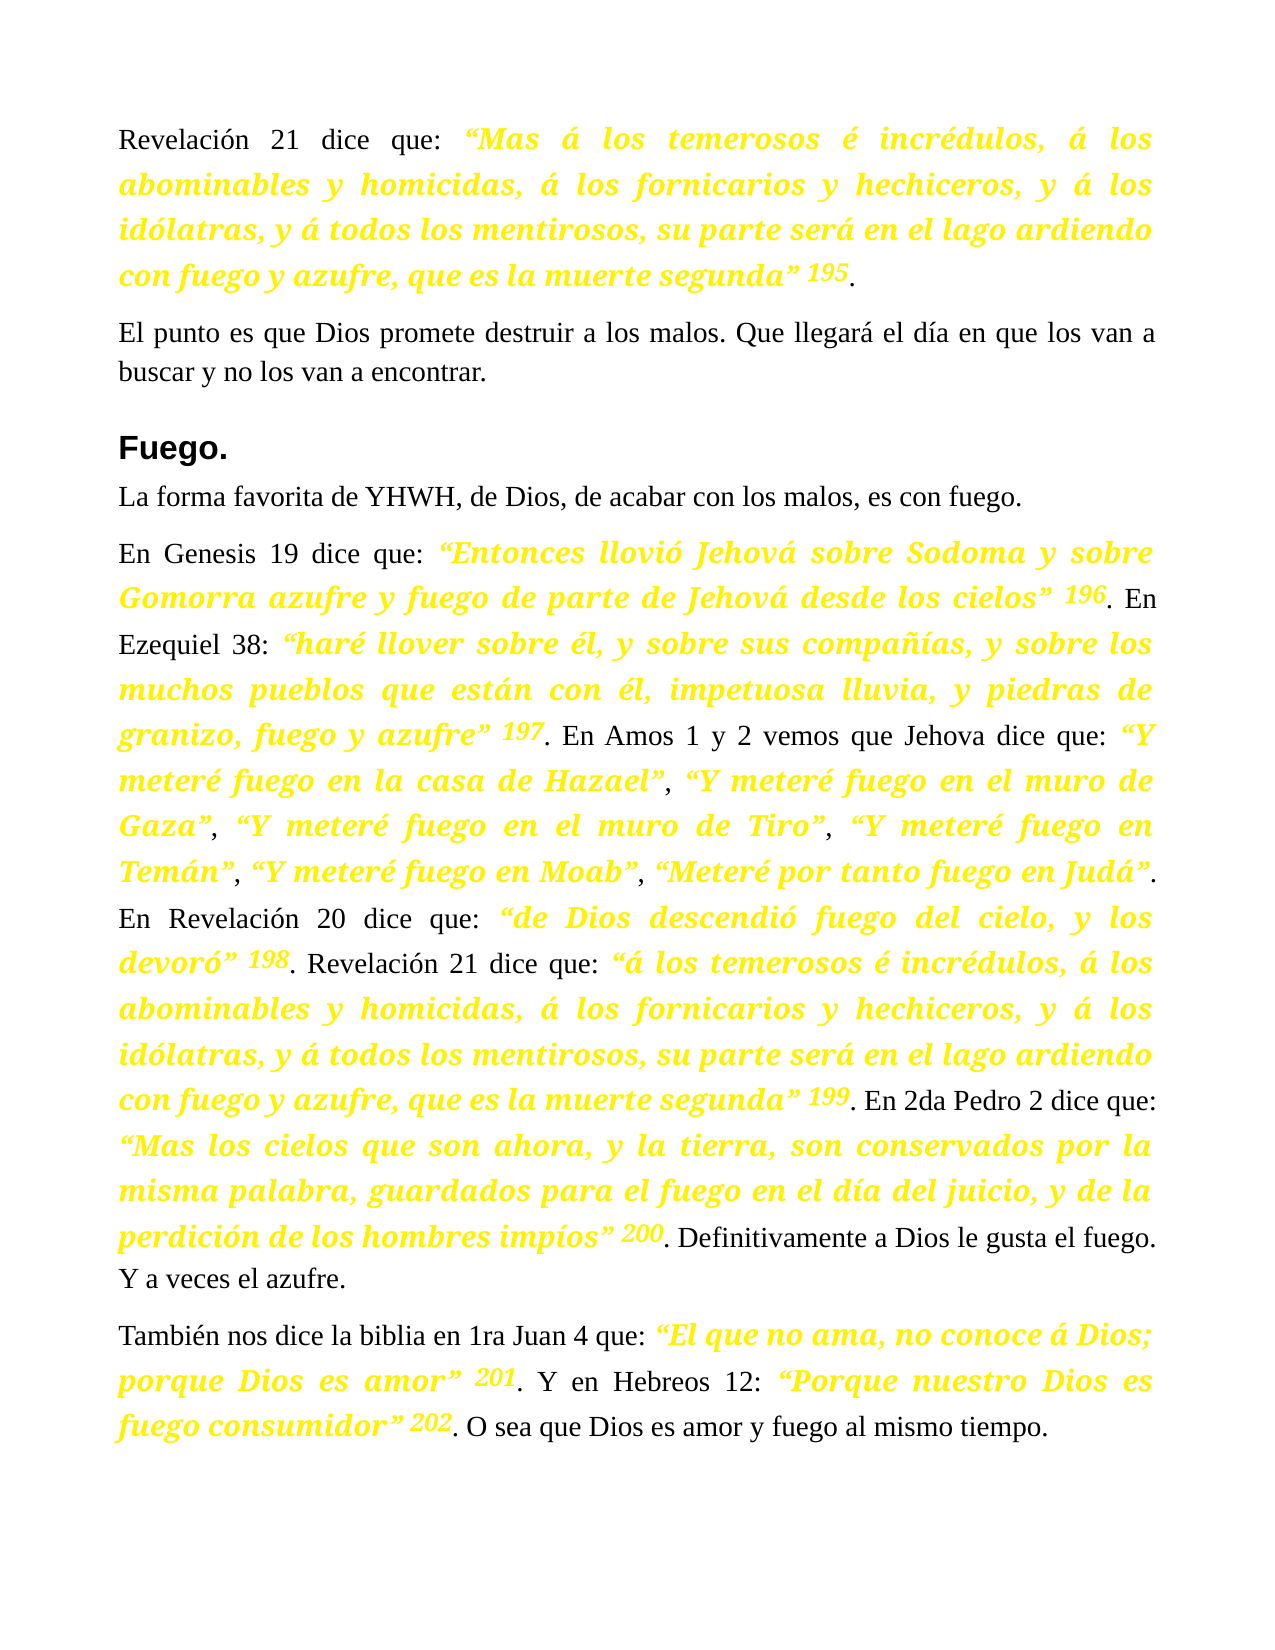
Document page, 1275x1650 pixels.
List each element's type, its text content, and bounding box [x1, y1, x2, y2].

text El punto es que Dios promete destruir a los malos. Que llegará el día en que los van a buscar y no los van a encontrar. [118, 315, 1157, 387]
text La forma favorita de YHWH, de Dios, de acabar con los malos, es con fuego. [118, 479, 1157, 512]
subtitle Fuego. [118, 428, 1157, 466]
text En Genesis 19 dice que: “Entonces llovió Jehová sobre Sodoma y sobre Gomorra azufre y fuego de parte de Jehová desde los cielos” . En Ezequiel 38: “haré llover sobre él, y sobre sus compañías, y sobre los muchos pueblos que están con él, impetuosa lluvia, y piedras de granizo, fuego y azufre” . En Amos 1 y 2 vemos que Jehova dice que: “Y meteré fuego en la casa de Hazael”, “Y meteré fuego en el muro de Gaza”, “Y meteré fuego en el muro de Tiro”, “Y meteré fuego en Temán”, “Y meteré fuego en Moab”, “Meteré por tanto fuego en Judá”. En Revelación 20 dice que: “de Dios descendió fuego del cielo, y los devoró” . Revelación 21 dice que: “á los temerosos é incrédulos, á los abominables y homicidas, á los fornicarios y hechiceros, y á los idólatras, y á todos los mentirosos, su parte será en el lago ardiendo con fuego y azufre, que es la muerte segunda” . En 2da Pedro 2 dice que: “Mas los cielos que son ahora, y la tierra, son conservados por la misma palabra, guardados para el fuego en el día del juicio, y de la perdición de los hombres impíos” . Definitivamente a Dios le gusta el fuego. Y a veces el azufre. [118, 532, 1157, 1294]
text También nos dice la biblia en 1ra Juan 4 que: “El que no ama, no conoce á Dios; porque Dios es amor” . Y en Hebreos 12: “Porque nuestro Dios es fuego consumidor” . O sea que Dios es amor y fuego al mismo tiempo. [118, 1314, 1157, 1445]
text Revelación 21 dice que: “Mas á los temerosos é incrédulos, á los abominables y homicidas, á los fornicarios y hechiceros, y á los idólatras, y á todos los mentirosos, su parte será en el lago ardiendo con fuego y azufre, que es la muerte segunda” . [118, 118, 1157, 295]
